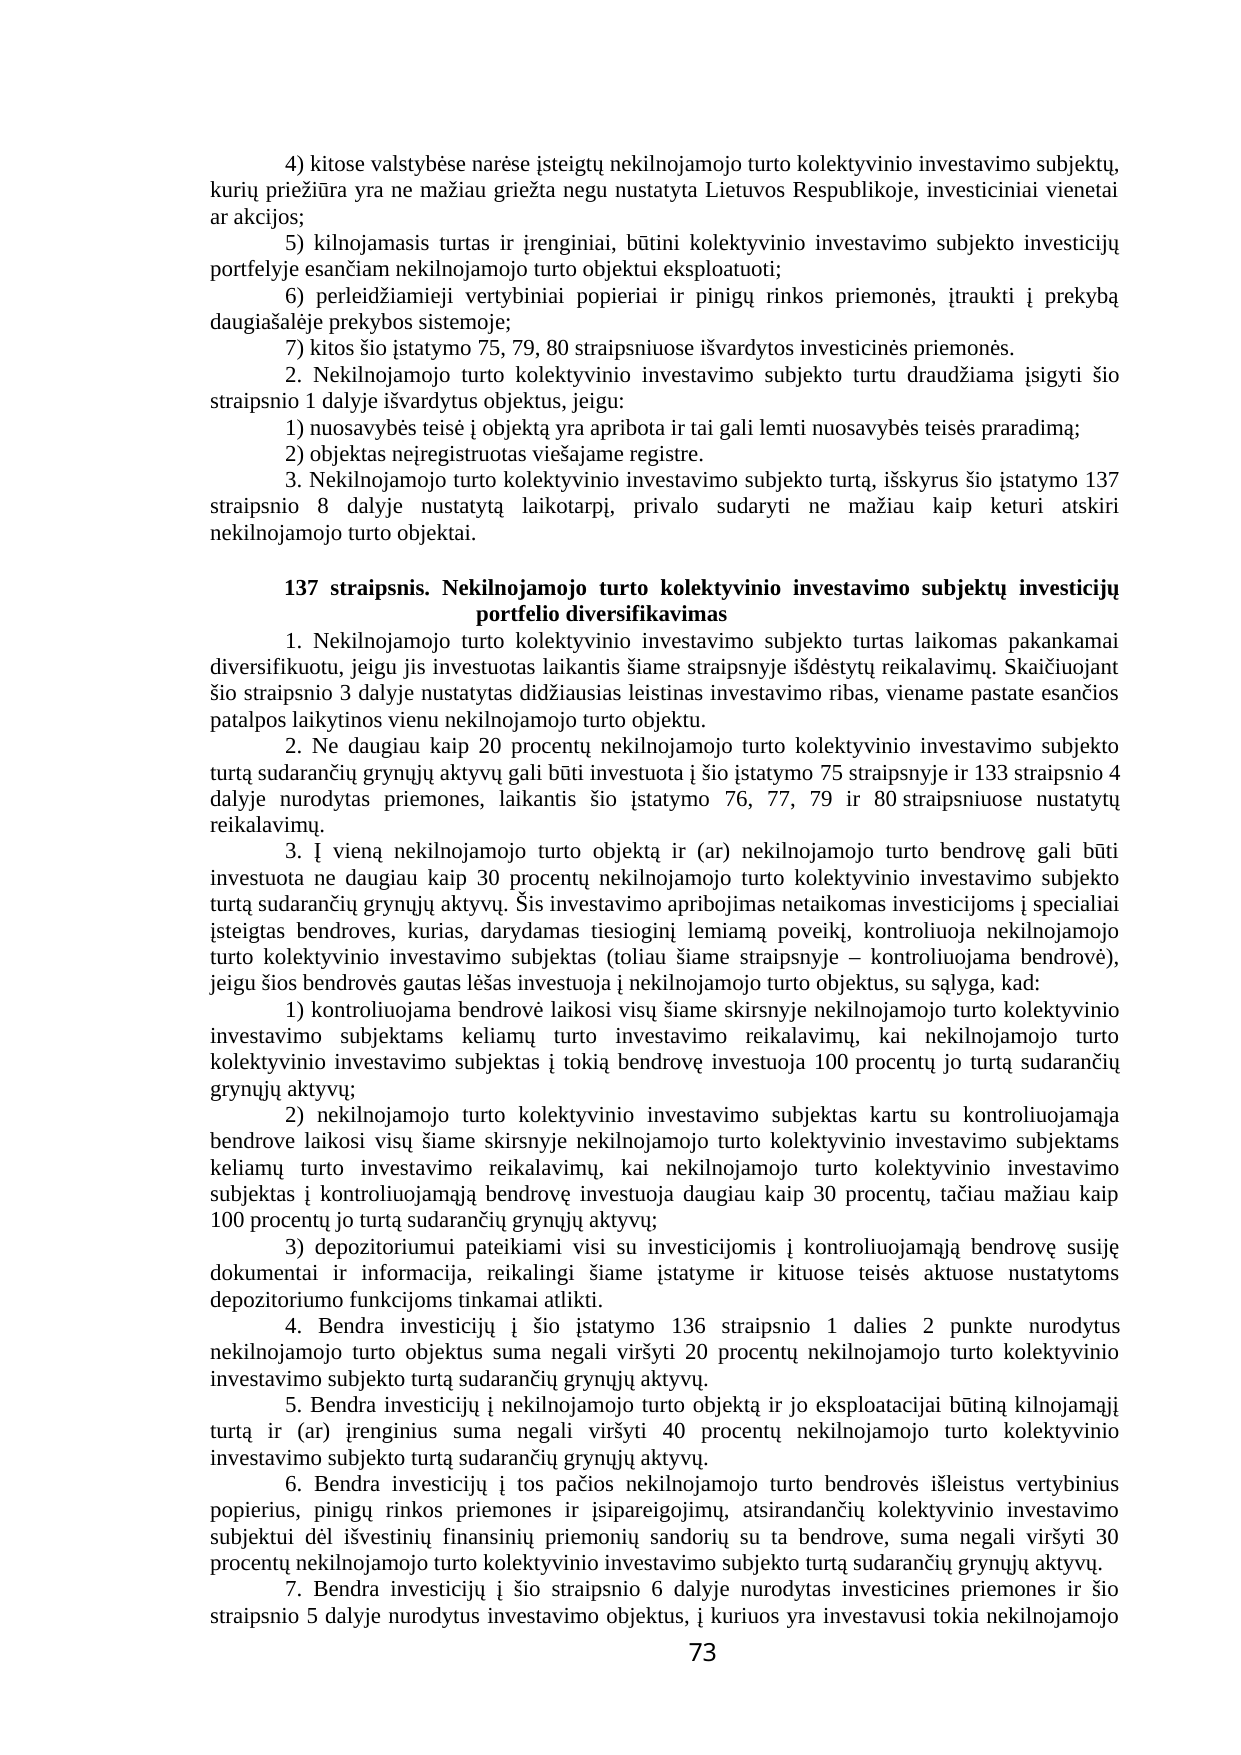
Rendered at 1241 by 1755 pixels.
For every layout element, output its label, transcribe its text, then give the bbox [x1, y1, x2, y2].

text 3) depozitoriumui pateikiami visi su investicijomis į kontroliuojamąją bendrovę susiję dokumentai ir informacija, reikalingi šiame įstatyme ir kituose teisės aktuose nustatytoms depozitoriumo funkcijoms tinkamai atlikti. [210, 1233, 1120, 1312]
text 5. Bendra investicijų į nekilnojamojo turto objektą ir jo eksploatacijai būtiną kilnojamąjį turtą ir (ar) įrenginius suma negali viršyti 40 procentų nekilnojamojo turto kolektyvinio investavimo subjekto turtą sudarančių grynųjų aktyvų. [210, 1391, 1120, 1470]
text 6) perleidžiamieji vertybiniai popieriai ir pinigų rinkos priemonės, įtraukti į prekybą daugiašalėje prekybos sistemoje; [210, 282, 1120, 334]
text 7. Bendra investicijų į šio straipsnio 6 dalyje nurodytas investicines priemones ir šio straipsnio 5 dalyje nurodytus investavimo objektus, į kuriuos yra investavusi tokia nekilnojamojo [210, 1576, 1120, 1628]
text 5) kilnojamasis turtas ir įrenginiai, būtini kolektyvinio investavimo subjekto investicijų portfelyje esančiam nekilnojamojo turto objektui eksploatuoti; [210, 229, 1120, 282]
text 1) kontroliuojama bendrovė laikosi visų šiame skirsnyje nekilnojamojo turto kolektyvinio investavimo subjektams keliamų turto investavimo reikalavimų, kai nekilnojamojo turto kolektyvinio investavimo subjektas į tokią bendrovę investuoja 100 procentų jo turtą sudarančių grynųjų aktyvų; [210, 996, 1120, 1101]
text 137 straipsnis. Nekilnojamojo turto kolektyvinio investavimo subjektų investicijų portfelio diversifikavimas [284, 574, 1120, 627]
text 4) kitose valstybėse narėse įsteigtų nekilnojamojo turto kolektyvinio investavimo subjektų, kurių priežiūra yra ne mažiau griežta negu nustatyta Lietuvos Respublikoje, investiciniai vienetai ar akcijos; [210, 150, 1120, 229]
text 1. Nekilnojamojo turto kolektyvinio investavimo subjekto turtas laikomas pakankamai diversifikuotu, jeigu jis investuotas laikantis šiame straipsnyje išdėstytų reikalavimų. Skaičiuojant šio straipsnio 3 dalyje nustatytas didžiausias leistinas investavimo ribas, viename pastate esančios patalpos laikytinos vienu nekilnojamojo turto objektu. [210, 627, 1120, 732]
text 2. Nekilnojamojo turto kolektyvinio investavimo subjekto turtu draudžiama įsigyti šio straipsnio 1 dalyje išvardytus objektus, jeigu: [210, 361, 1120, 413]
text 3. Nekilnojamojo turto kolektyvinio investavimo subjekto turtą, išskyrus šio įstatymo 137 straipsnio 8 dalyje nustatytą laikotarpį, privalo sudaryti ne mažiau kaip keturi atskiri nekilnojamojo turto objektai. [210, 466, 1120, 545]
text 4. Bendra investicijų į šio įstatymo 136 straipsnio 1 dalies 2 punkte nurodytus nekilnojamojo turto objektus suma negali viršyti 20 procentų nekilnojamojo turto kolektyvinio investavimo subjekto turtą sudarančių grynųjų aktyvų. [210, 1312, 1120, 1391]
text 1) nuosavybės teisė į objektą yra apribota ir tai gali lemti nuosavybės teisės praradimą; [210, 413, 1120, 440]
text 3. Į vieną nekilnojamojo turto objektą ir (ar) nekilnojamojo turto bendrovę gali būti investuota ne daugiau kaip 30 procentų nekilnojamojo turto kolektyvinio investavimo subjekto turtą sudarančių grynųjų aktyvų. Šis investavimo apribojimas netaikomas investicijoms į specialiai įsteigtas bendroves, kurias, darydamas tiesioginį lemiamą poveikį, kontroliuoja nekilnojamojo turto kolektyvinio investavimo subjektas (toliau šiame straipsnyje – kontroliuojama bendrovė), jeigu šios bendrovės gautas lėšas investuoja į nekilnojamojo turto objektus, su sąlyga, kad: [210, 838, 1120, 996]
text 6. Bendra investicijų į tos pačios nekilnojamojo turto bendrovės išleistus vertybinius popierius, pinigų rinkos priemones ir įsipareigojimų, atsirandančių kolektyvinio investavimo subjektui dėl išvestinių finansinių priemonių sandorių su ta bendrove, suma negali viršyti 30 procentų nekilnojamojo turto kolektyvinio investavimo subjekto turtą sudarančių grynųjų aktyvų. [210, 1470, 1120, 1576]
text 2. Ne daugiau kaip 20 procentų nekilnojamojo turto kolektyvinio investavimo subjekto turtą sudarančių grynųjų aktyvų gali būti investuota į šio įstatymo 75 straipsnyje ir 133 straipsnio 4 dalyje nurodytas priemones, laikantis šio įstatymo 76, 77, 79 ir 80 straipsniuose nustatytų reikalavimų. [210, 732, 1120, 838]
text 7) kitos šio įstatymo 75, 79, 80 straipsniuose išvardytos investicinės priemonės. [210, 334, 1120, 361]
text 2) nekilnojamojo turto kolektyvinio investavimo subjektas kartu su kontroliuojamąja bendrove laikosi visų šiame skirsnyje nekilnojamojo turto kolektyvinio investavimo subjektams keliamų turto investavimo reikalavimų, kai nekilnojamojo turto kolektyvinio investavimo subjektas į kontroliuojamąją bendrovę investuoja daugiau kaip 30 procentų, tačiau mažiau kaip 100 procentų jo turtą sudarančių grynųjų aktyvų; [210, 1101, 1120, 1233]
text 2) objektas neįregistruotas viešajame registre. [210, 440, 1120, 466]
